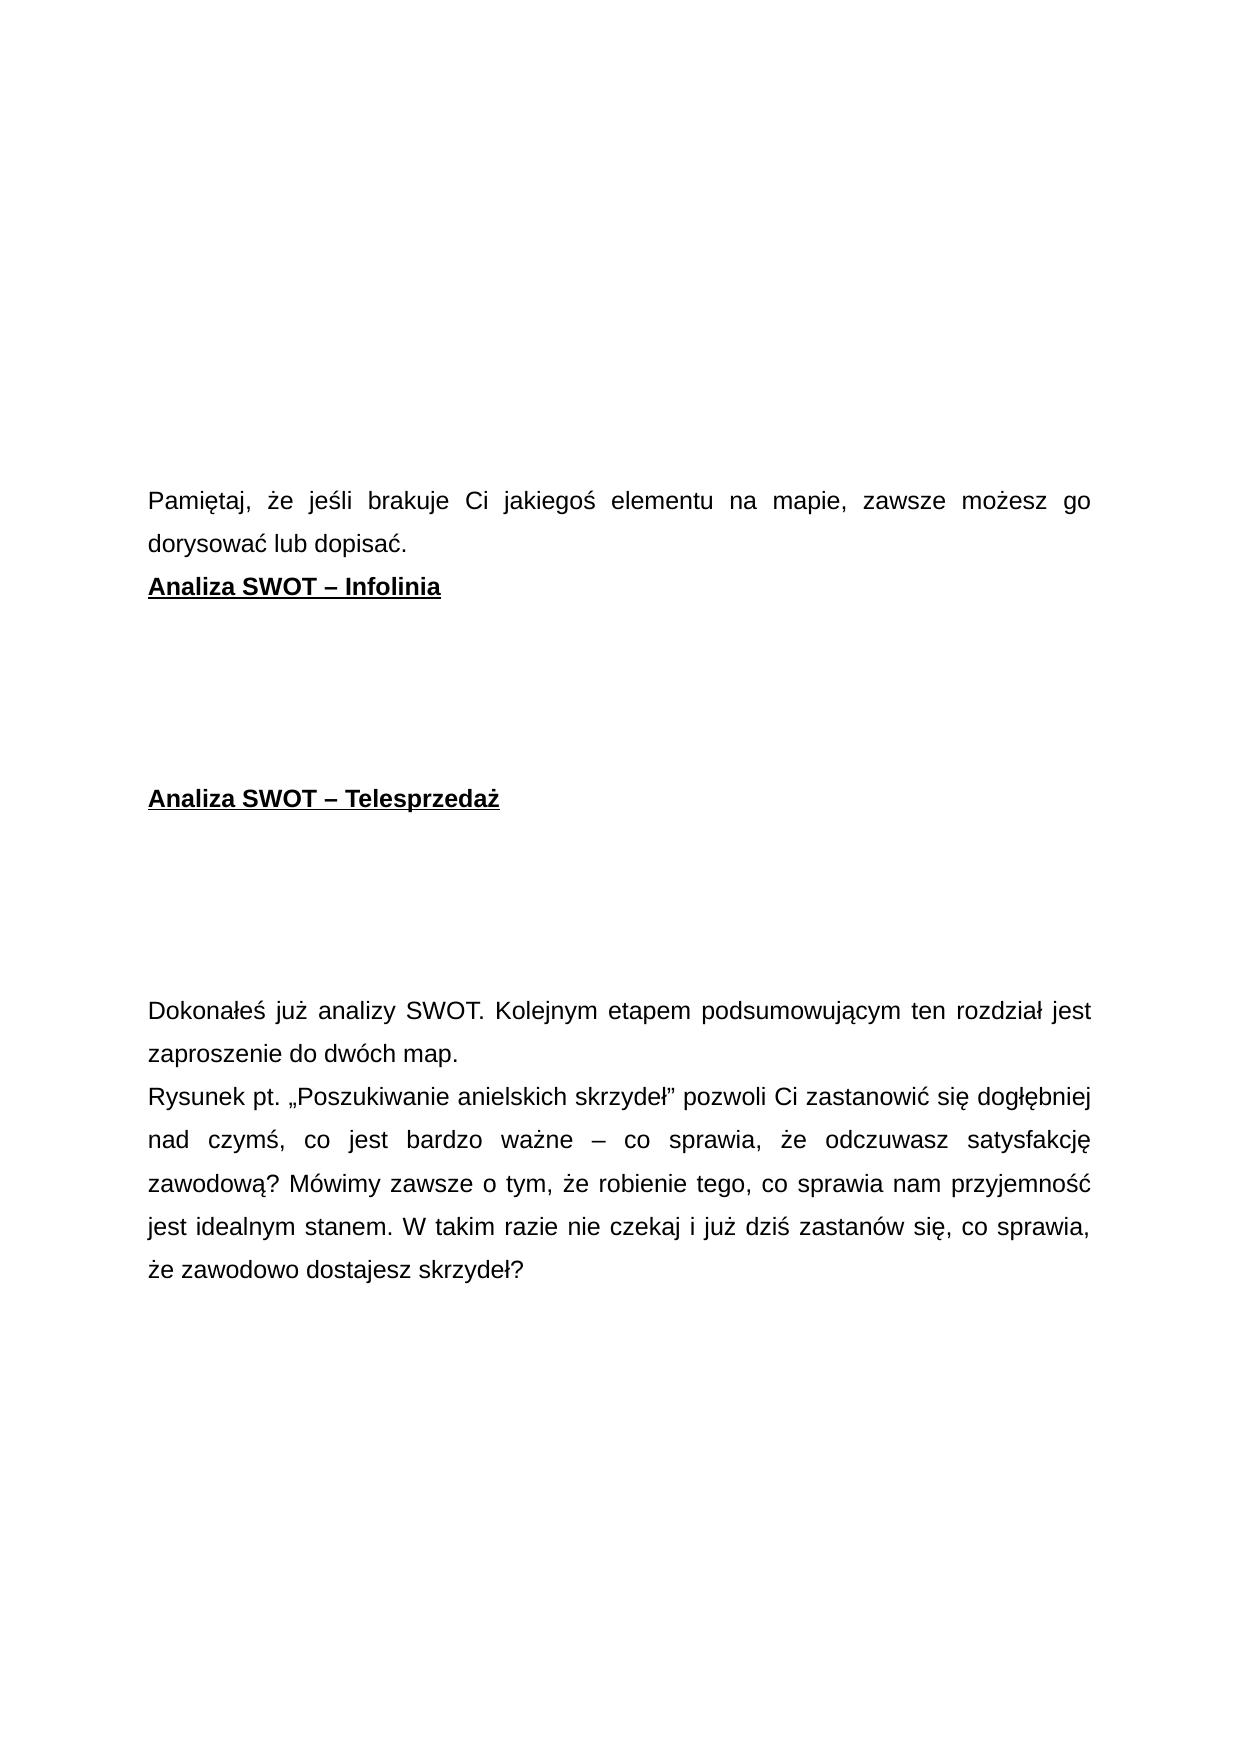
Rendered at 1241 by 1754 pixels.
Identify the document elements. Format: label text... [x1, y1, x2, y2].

text Analiza SWOT – Infolinia [148, 572, 1092, 601]
text Dokonałeś już analizy SWOT. Kolejnym etapem podsumowującym ten rozdział jest zaproszenie do dwóch map. [148, 996, 1092, 1068]
text Pamiętaj, że jeśli brakuje Ci jakiegoś elementu na mapie, zawsze możesz go dorysować lub dopisać. [148, 486, 1092, 558]
text Analiza SWOT – Telesprzedaż [148, 784, 1092, 813]
text Rysunek pt. „Poszukiwanie anielskich skrzydeł” pozwoli Ci zastanowić się dogłębniej nad czymś, co jest bardzo ważne – co sprawia, że odczuwasz satysfakcję zawodową? Mówimy zawsze o tym, że robienie tego, co sprawia nam przyjemność jest idealnym stanem. W takim razie nie czekaj i już dziś zastanów się, co sprawia, że zawodowo dostajesz skrzydeł? [148, 1082, 1092, 1284]
